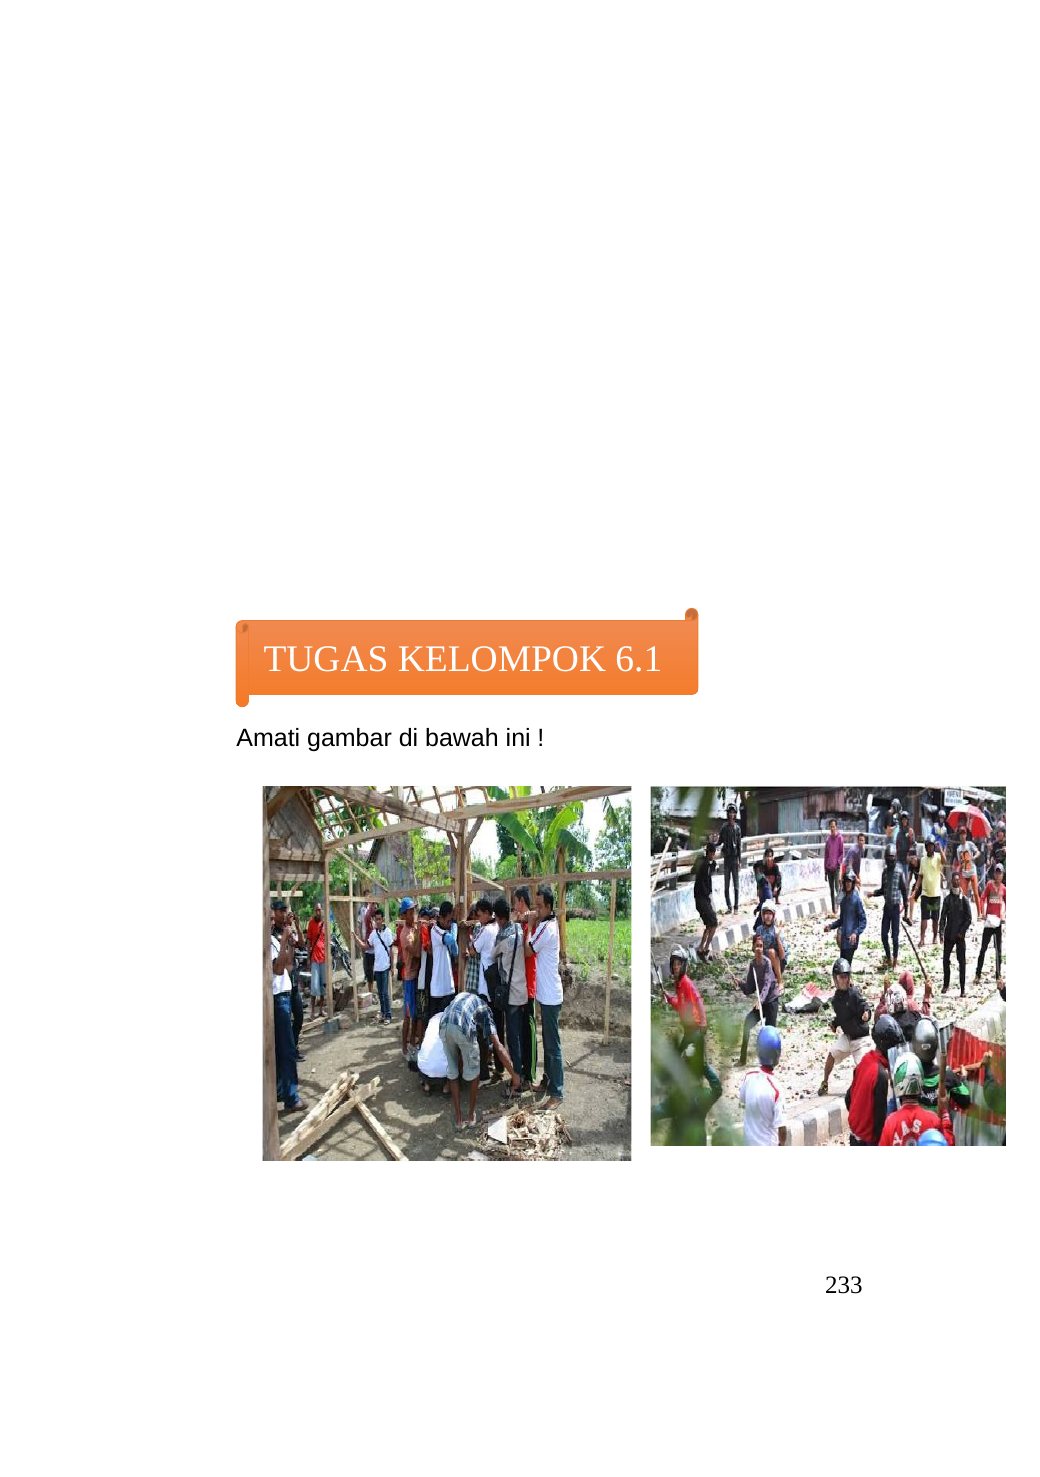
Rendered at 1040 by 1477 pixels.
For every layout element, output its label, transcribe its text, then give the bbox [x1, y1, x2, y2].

picture [650, 786, 1006, 1146]
text Amati gambar di bawah ini ! [236, 723, 862, 752]
picture [262, 786, 632, 1161]
table_header [645, 781, 1010, 1167]
table_header [249, 781, 645, 1167]
